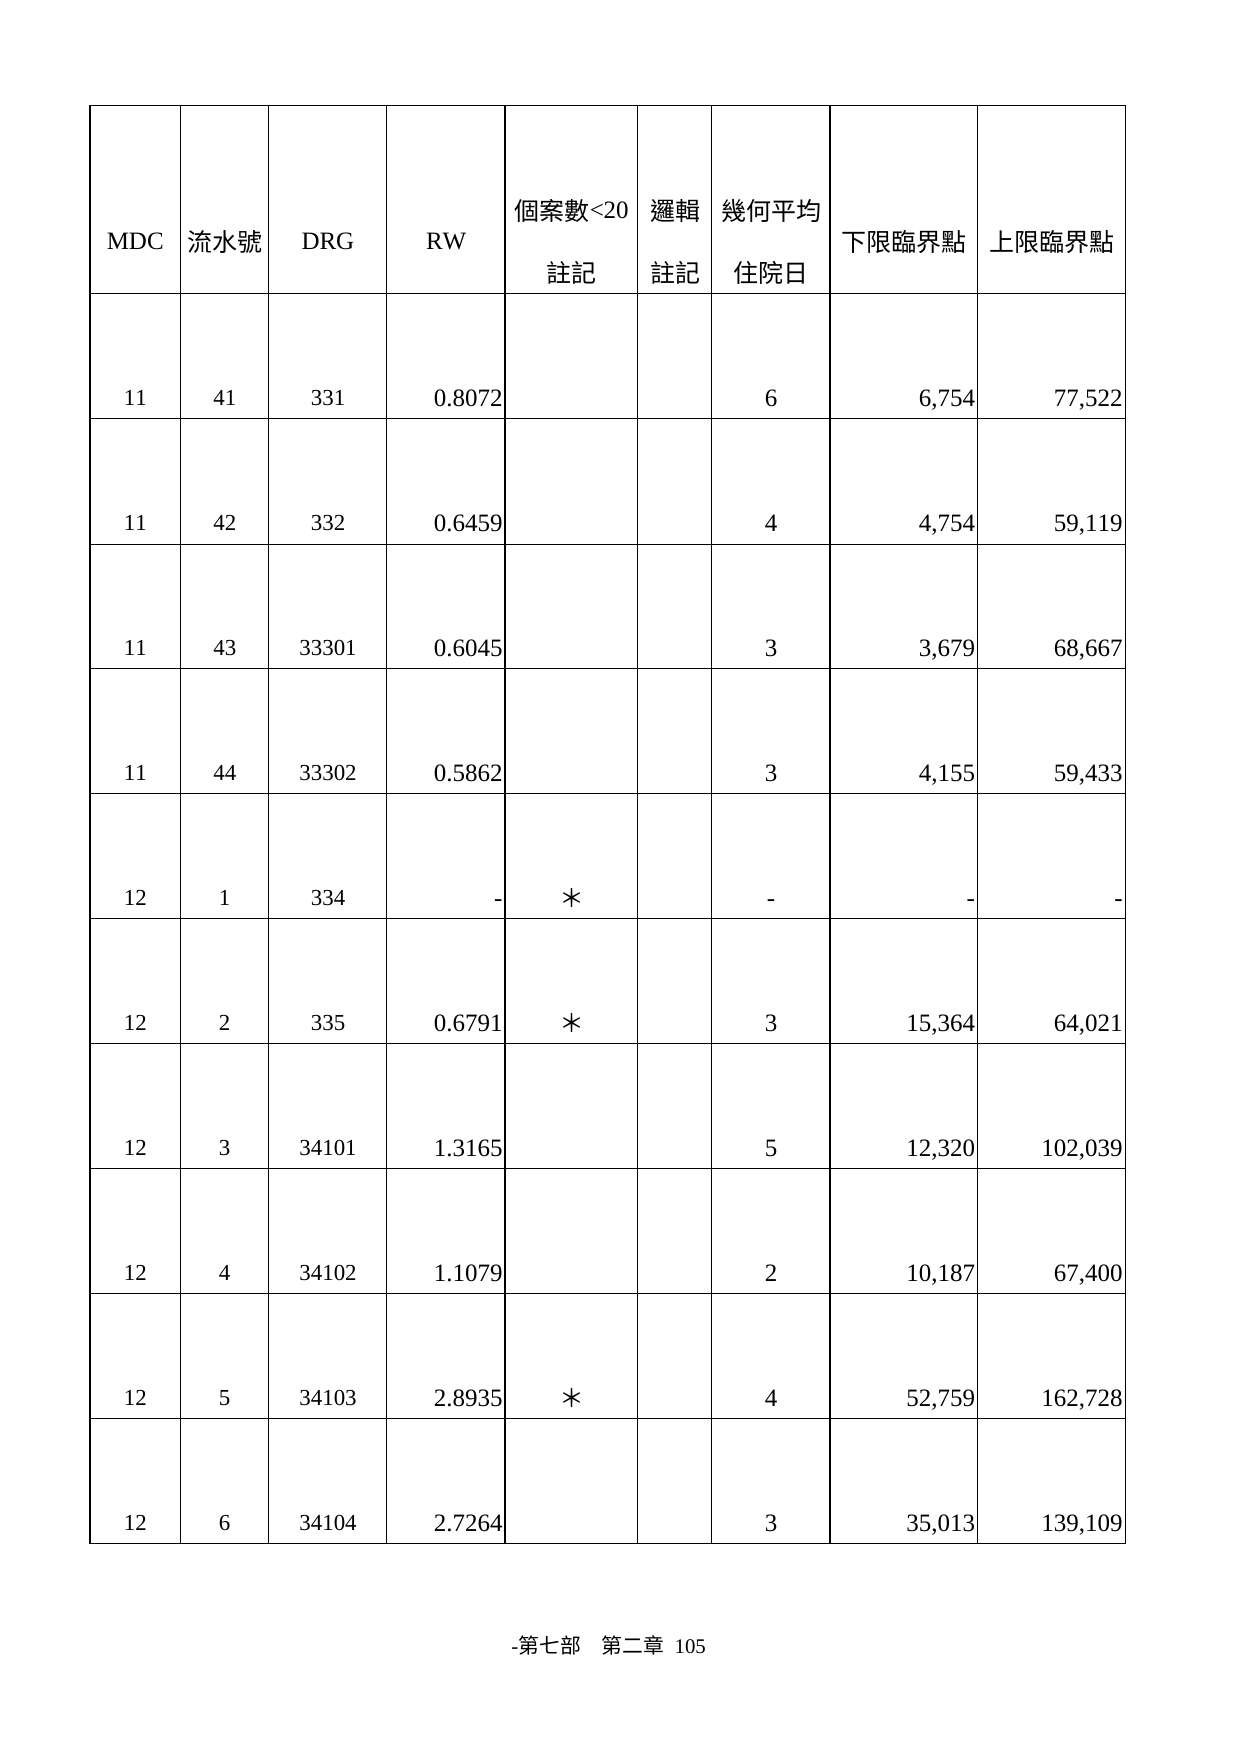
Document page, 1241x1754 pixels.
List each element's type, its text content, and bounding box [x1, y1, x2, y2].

table_cell [506, 1044, 637, 1168]
table_cell 2 [712, 1169, 829, 1293]
table_cell [638, 294, 711, 418]
table_cell 12 [91, 1294, 180, 1418]
table_cell 5 [181, 1294, 268, 1418]
table_cell 41 [181, 294, 268, 418]
table_cell 0.8072 [387, 294, 504, 418]
table_cell 3 [181, 1044, 268, 1168]
table_cell 34101 [269, 1044, 386, 1168]
table_cell 3 [712, 545, 829, 668]
table_cell 0.6791 [387, 919, 504, 1043]
table_cell 1.1079 [387, 1169, 504, 1293]
table_cell 5 [712, 1044, 829, 1168]
table_cell 334 [269, 794, 386, 918]
table_header 上限臨界點 [978, 106, 1125, 293]
table_cell 12 [91, 794, 180, 918]
table_cell 42 [181, 419, 268, 543]
table_cell 59,119 [978, 419, 1125, 543]
table_cell 0.5862 [387, 669, 504, 793]
table_cell 1 [181, 794, 268, 918]
table_cell 4,155 [831, 669, 977, 793]
table_cell 3 [712, 1419, 829, 1543]
table_cell 2.7264 [387, 1419, 504, 1543]
table_cell 33301 [269, 545, 386, 668]
table_header 邏輯註記 [638, 106, 711, 293]
table_cell 4 [712, 419, 829, 543]
table_header 個案數<20註記 [506, 106, 637, 293]
table_cell 102,039 [978, 1044, 1125, 1168]
table_cell [638, 1169, 711, 1293]
table_cell 11 [91, 294, 180, 418]
table_header DRG [269, 106, 386, 293]
table_cell [638, 1044, 711, 1168]
table_cell 59,433 [978, 669, 1125, 793]
table_cell 12 [91, 919, 180, 1043]
table_cell ＊ [506, 1294, 637, 1418]
table_cell 6,754 [831, 294, 977, 418]
table_cell 52,759 [831, 1294, 977, 1418]
table_cell 331 [269, 294, 386, 418]
table_cell 3 [712, 669, 829, 793]
table_cell [506, 1419, 637, 1543]
table_cell 162,728 [978, 1294, 1125, 1418]
table_cell [638, 669, 711, 793]
table_cell 2.8935 [387, 1294, 504, 1418]
table_cell 4,754 [831, 419, 977, 543]
table_cell 33302 [269, 669, 386, 793]
table_cell 77,522 [978, 294, 1125, 418]
table_cell [506, 545, 637, 668]
table_header MDC [91, 106, 180, 293]
table_cell [506, 294, 637, 418]
table_cell 332 [269, 419, 386, 543]
table_cell - [831, 794, 977, 918]
table_cell 11 [91, 669, 180, 793]
table_cell 10,187 [831, 1169, 977, 1293]
table_cell 139,109 [978, 1419, 1125, 1543]
table_cell 6 [181, 1419, 268, 1543]
table_cell 35,013 [831, 1419, 977, 1543]
table_cell 0.6459 [387, 419, 504, 543]
table_cell 15,364 [831, 919, 977, 1043]
table_cell 12,320 [831, 1044, 977, 1168]
table_cell 12 [91, 1419, 180, 1543]
table_cell 11 [91, 545, 180, 668]
table_cell 67,400 [978, 1169, 1125, 1293]
table_cell 34104 [269, 1419, 386, 1543]
table_cell 0.6045 [387, 545, 504, 668]
table_cell 44 [181, 669, 268, 793]
table_header 下限臨界點 [831, 106, 977, 293]
table_cell [638, 419, 711, 543]
table_cell 43 [181, 545, 268, 668]
table_cell 12 [91, 1044, 180, 1168]
table_cell [638, 794, 711, 918]
table_cell 34102 [269, 1169, 386, 1293]
table_cell 68,667 [978, 545, 1125, 668]
table_cell [506, 419, 637, 543]
table_cell 3,679 [831, 545, 977, 668]
table_cell 64,021 [978, 919, 1125, 1043]
table_header RW [387, 106, 504, 293]
table_cell 335 [269, 919, 386, 1043]
table_cell [638, 545, 711, 668]
table_cell [506, 1169, 637, 1293]
table_cell 34103 [269, 1294, 386, 1418]
table_cell - [712, 794, 829, 918]
table_cell [506, 669, 637, 793]
table_cell [638, 919, 711, 1043]
table_cell 4 [712, 1294, 829, 1418]
table_cell 6 [712, 294, 829, 418]
table_header 幾何平均住院日 [712, 106, 829, 293]
table_cell - [978, 794, 1125, 918]
table_cell ＊ [506, 919, 637, 1043]
table_cell 1.3165 [387, 1044, 504, 1168]
table_cell [638, 1419, 711, 1543]
table_cell ＊ [506, 794, 637, 918]
table_cell 11 [91, 419, 180, 543]
table_cell 4 [181, 1169, 268, 1293]
table_header 流水號 [181, 106, 268, 293]
table_cell - [387, 794, 504, 918]
table_cell 12 [91, 1169, 180, 1293]
table_cell 3 [712, 919, 829, 1043]
table_cell [638, 1294, 711, 1418]
table_cell 2 [181, 919, 268, 1043]
